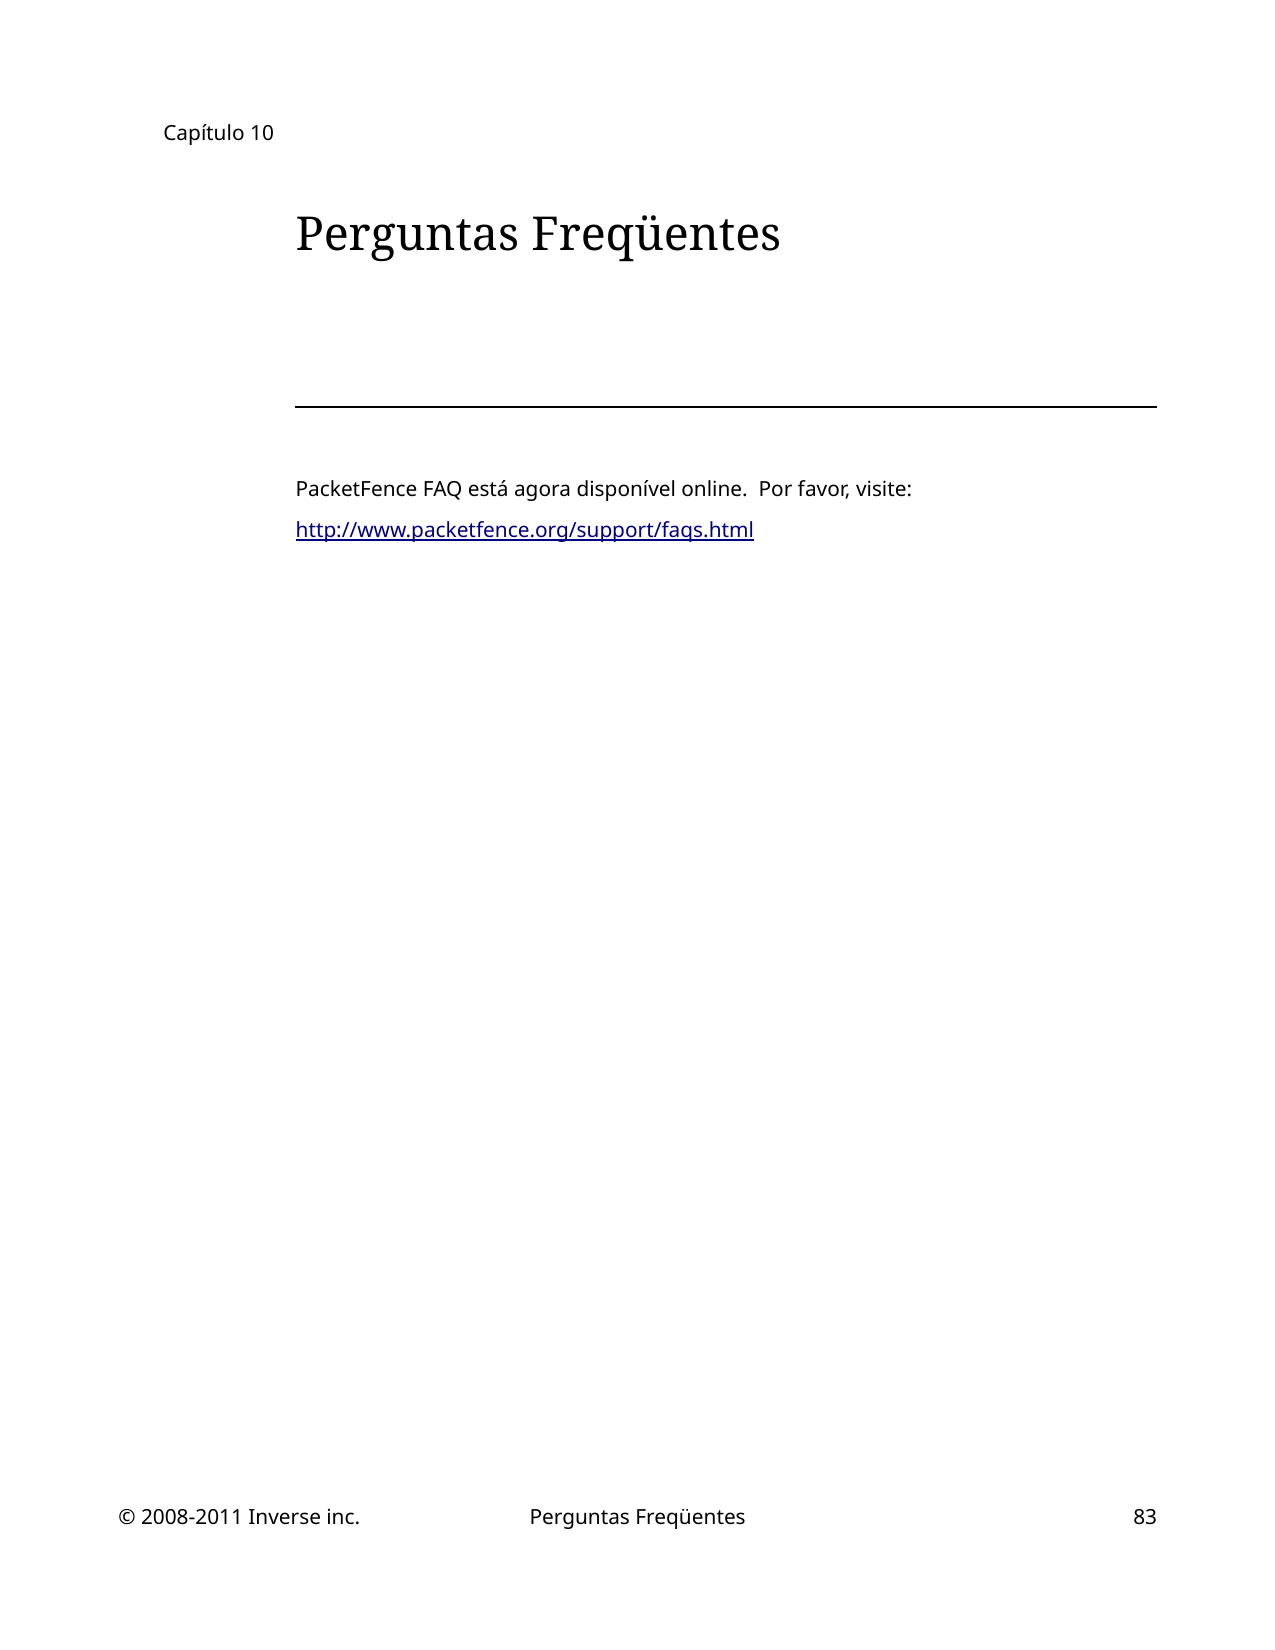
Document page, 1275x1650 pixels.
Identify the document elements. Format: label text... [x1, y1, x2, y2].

subtitle Perguntas Freqüentes [295, 201, 1157, 406]
text PacketFence FAQ está agora disponível online. Por favor, visite: [295, 474, 1157, 502]
text http://www.packetfence.org/support/faqs.html [295, 515, 1157, 543]
